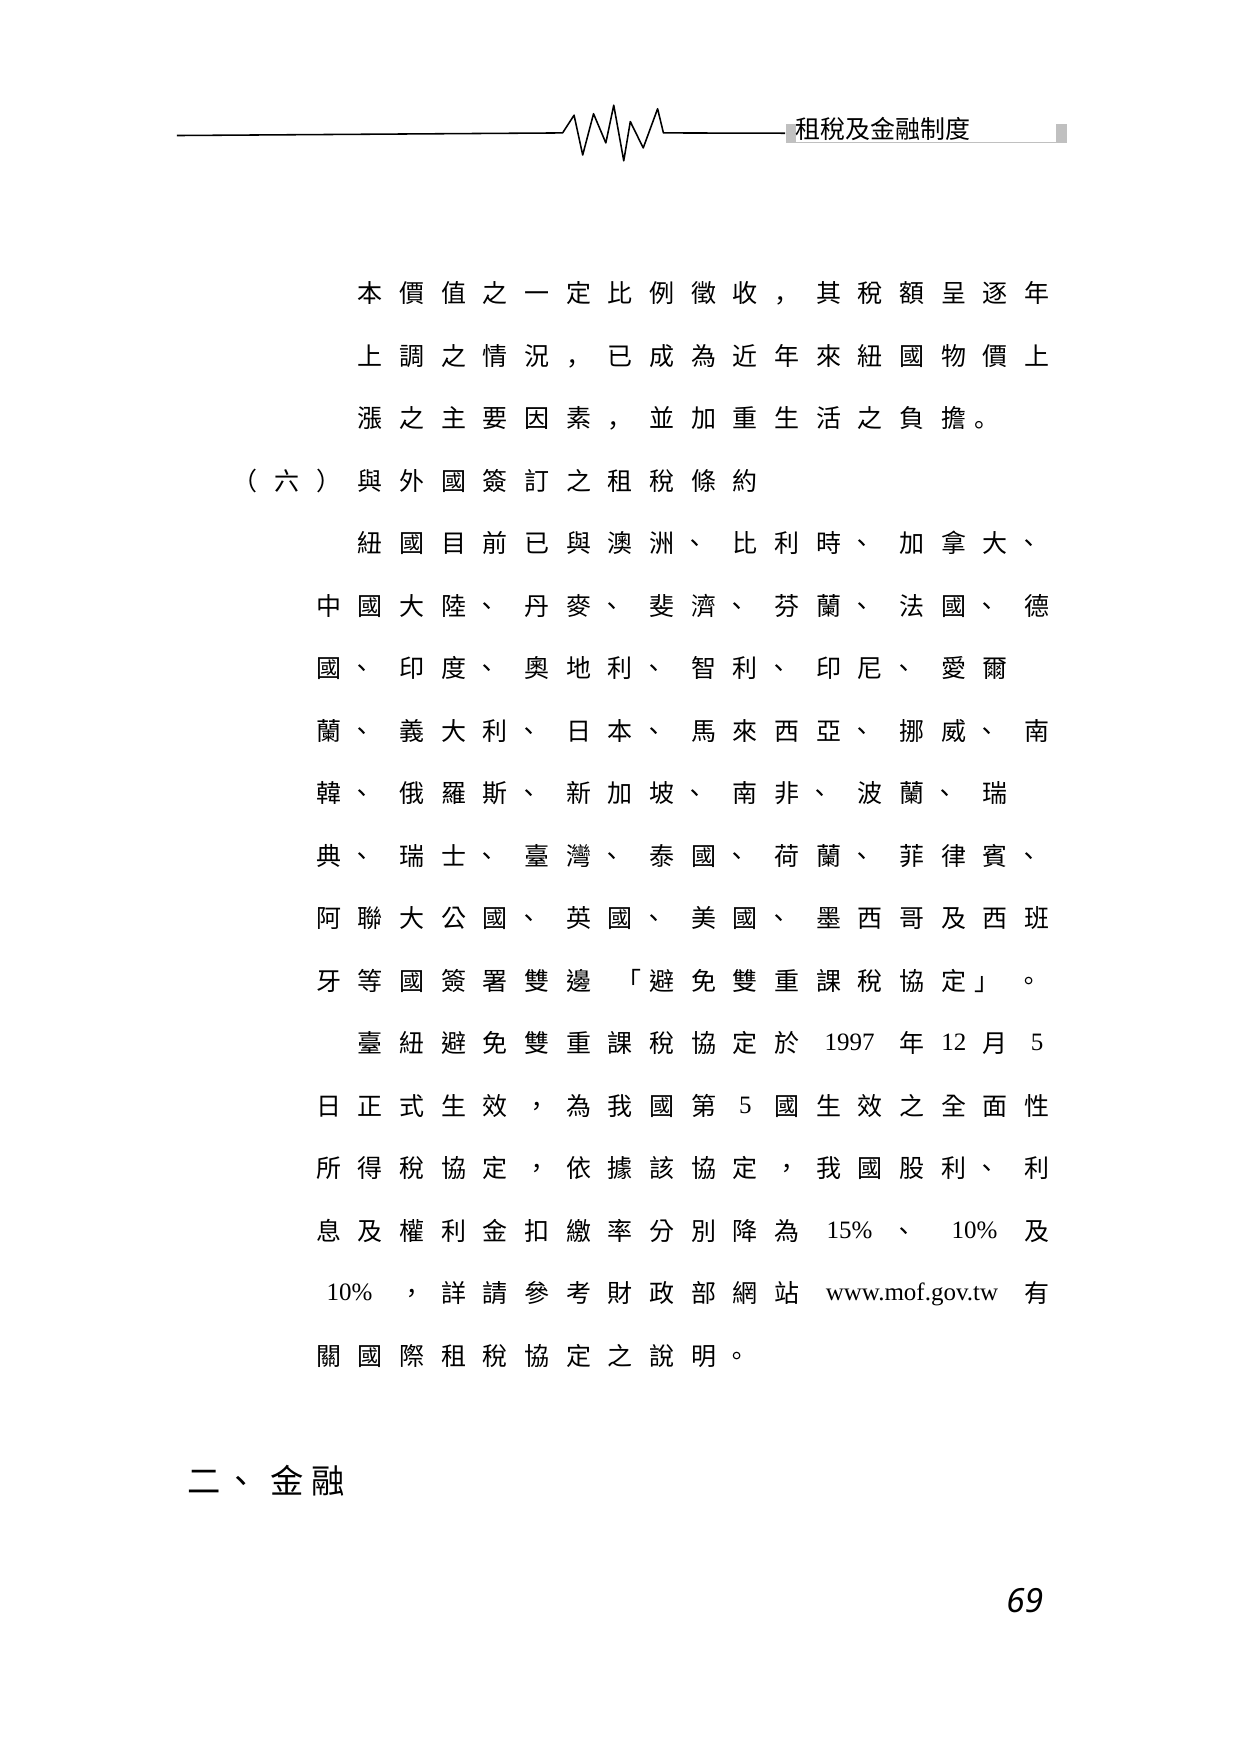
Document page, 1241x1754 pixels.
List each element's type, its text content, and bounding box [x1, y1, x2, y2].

text 二、金融 [183, 1438, 1058, 1500]
text （六）與外國簽訂之租稅條約 [207, 438, 1058, 500]
text 臺紐避免雙重課稅協定於1997年12月5日正式生效，為我國第5國生效之全面性所得稅協定，依據該協定，我國股利、利息及權利金扣繳率分別降為15%、10%及10%，詳請參考財政部網站www.mof.gov.tw有關國際租稅協定之說明。 [281, 1000, 1058, 1375]
text 本價值之一定比例徵收，其稅額呈逐年上調之情況，已成為近年來紐國物價上漲之主要因素，並加重生活之負擔。 [281, 250, 1058, 438]
text 紐國目前已與澳洲、比利時、加拿大、中國大陸、丹麥、斐濟、芬蘭、法國、德國、印度、奧地利、智利、印尼、愛爾蘭、義大利、日本、馬來西亞、挪威、南韓、俄羅斯、新加坡、南非、波蘭、瑞典、瑞士、臺灣、泰國、荷蘭、菲律賓、阿聯大公國、英國、美國、墨西哥及西班牙等國簽署雙邊「避免雙重課稅協定」。 [281, 500, 1058, 1000]
